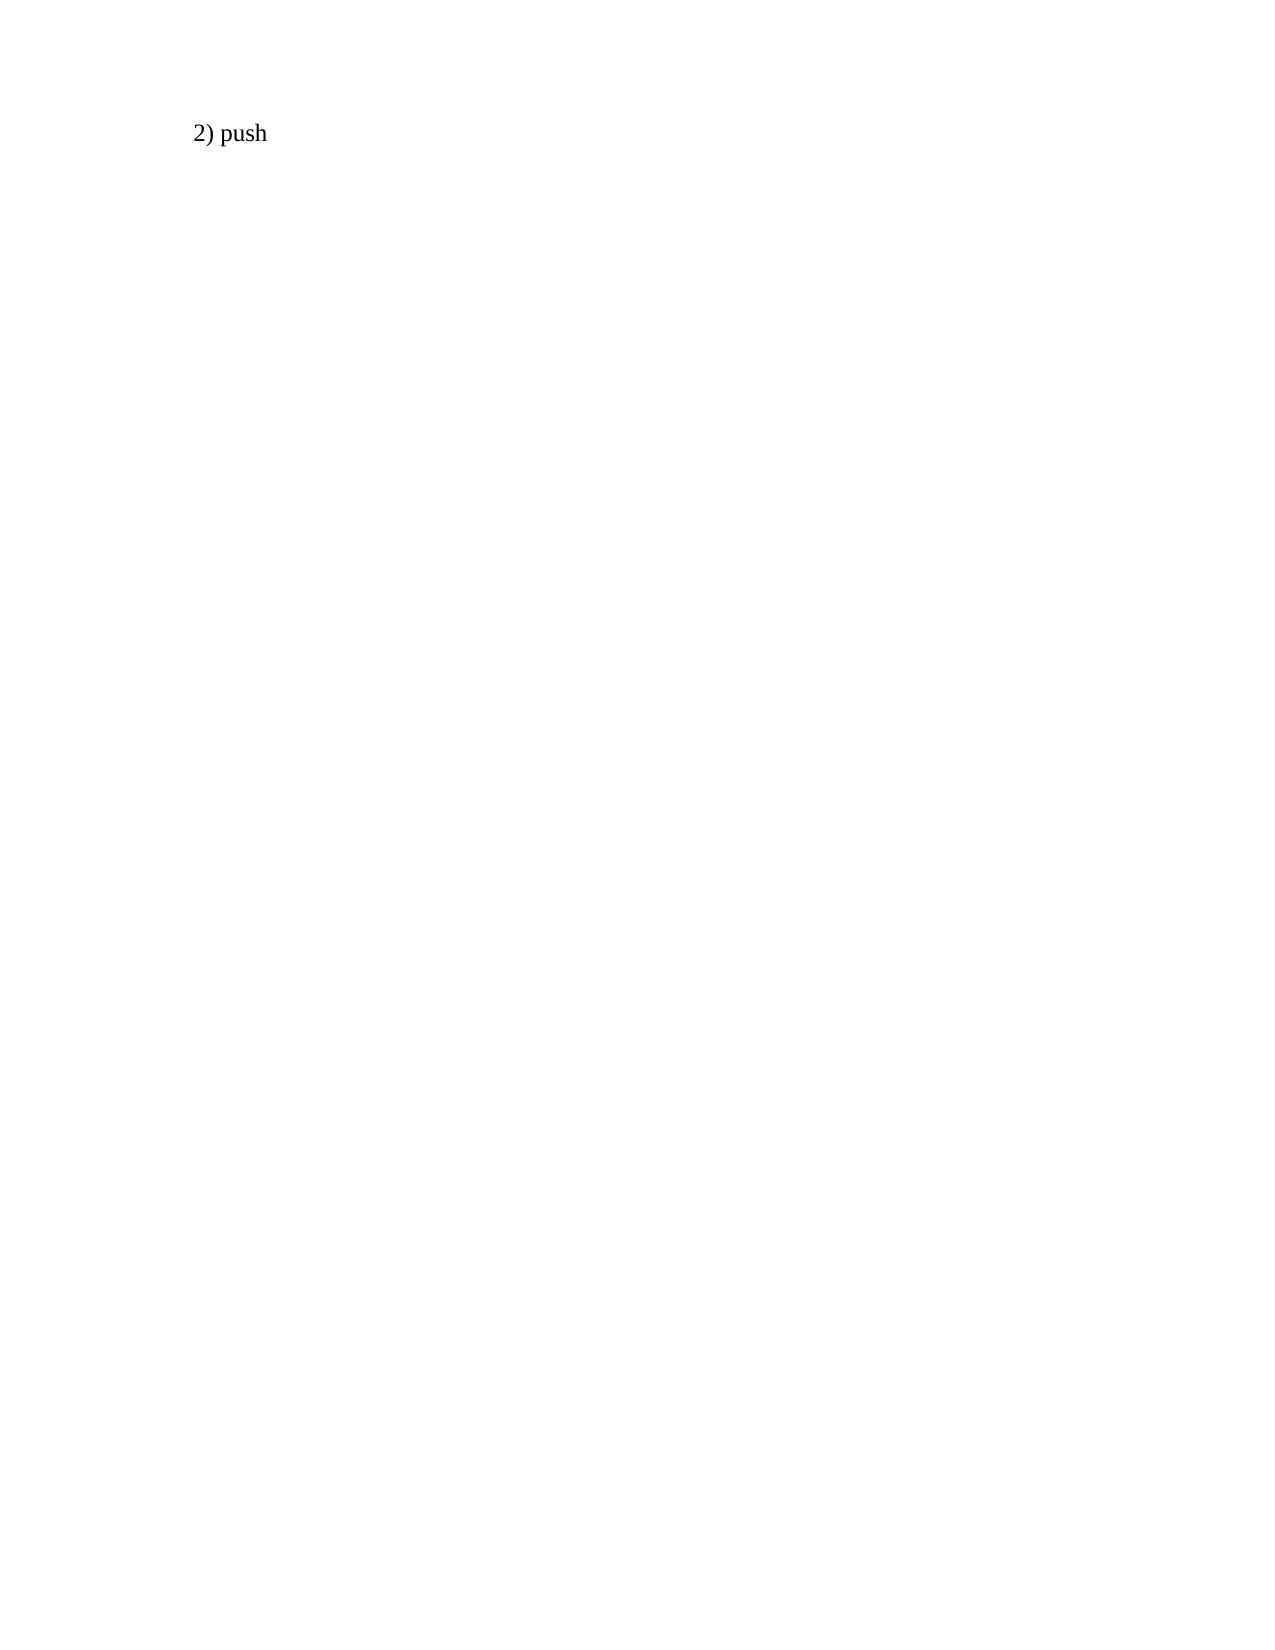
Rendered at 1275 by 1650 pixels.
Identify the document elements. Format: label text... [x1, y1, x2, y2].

list 2) push [156, 118, 1157, 147]
